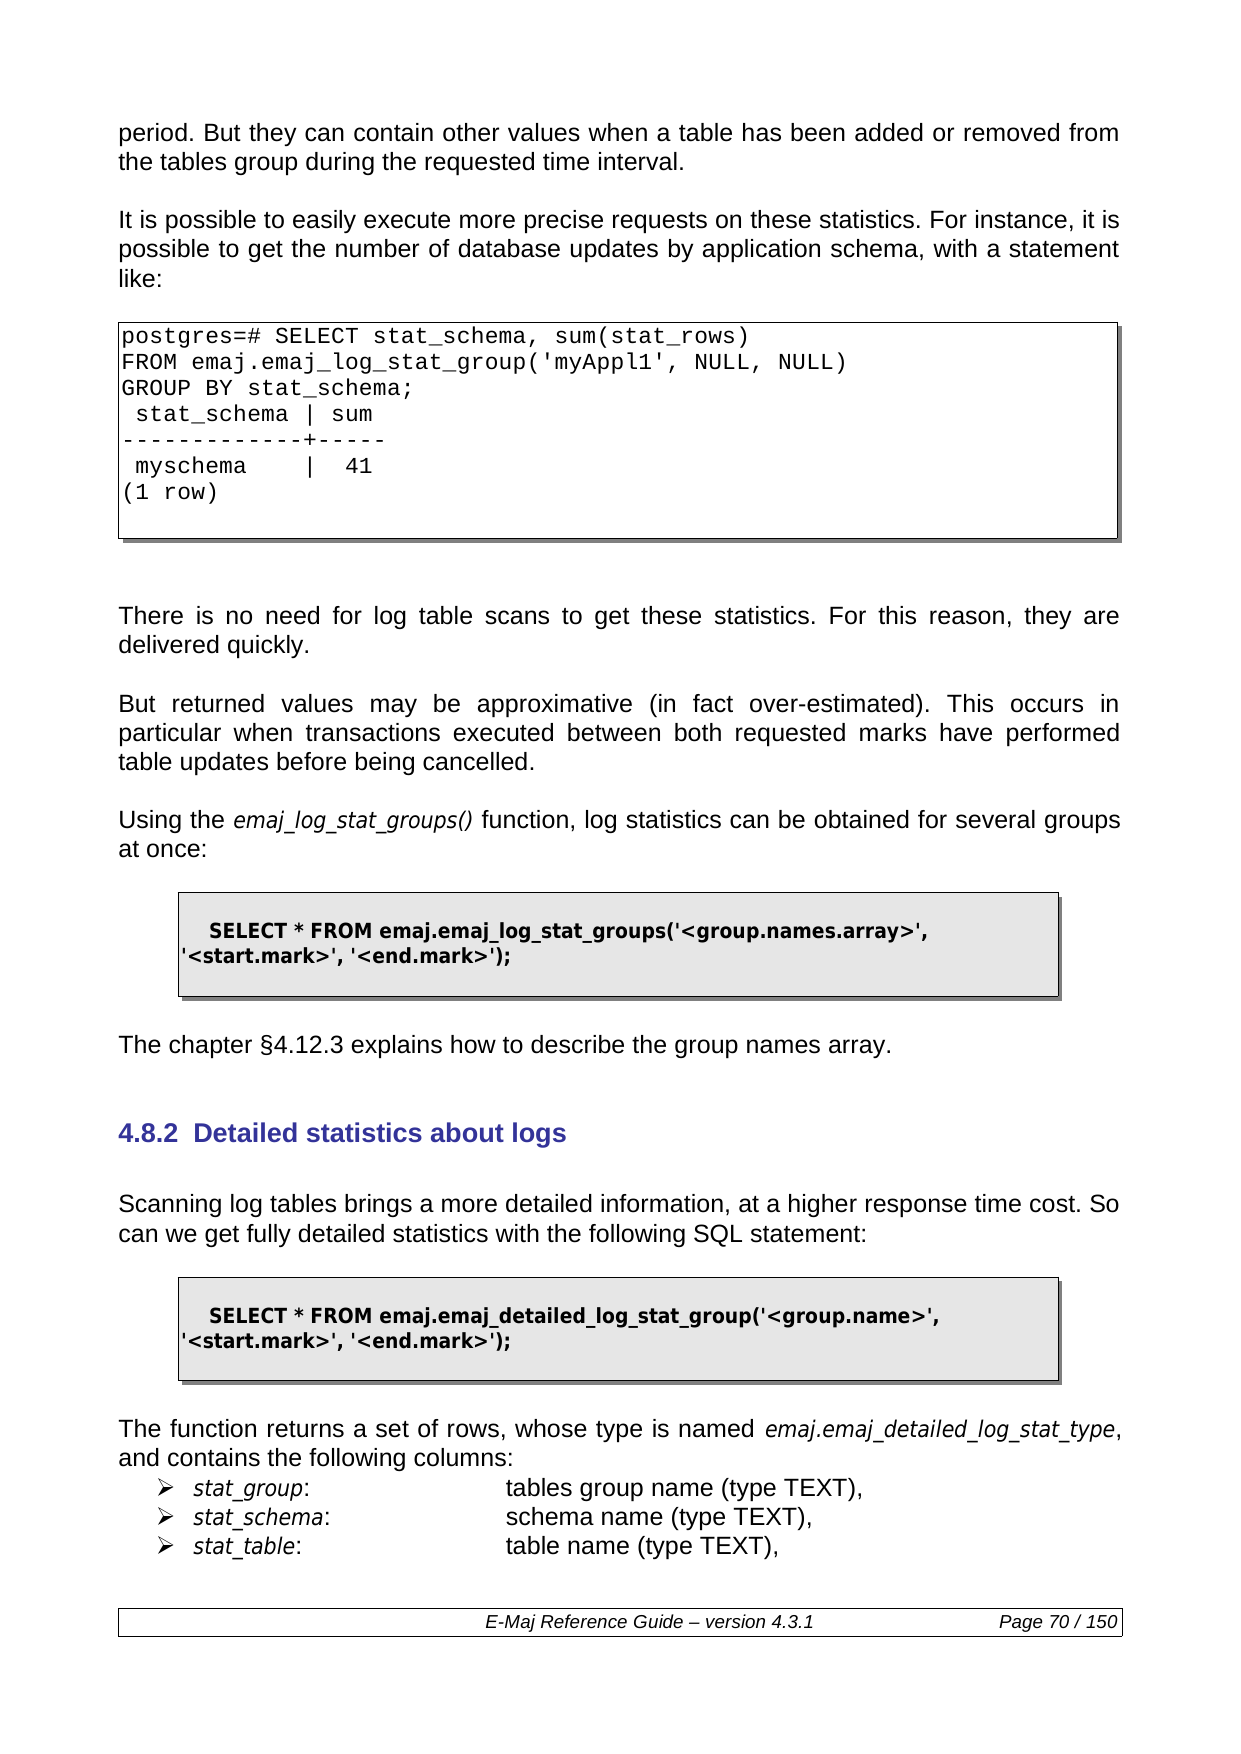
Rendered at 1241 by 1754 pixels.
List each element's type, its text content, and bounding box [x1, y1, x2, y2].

text Scanning log tables brings a more detailed information, at a higher response time cost. So can we get fully detailed statistics with the following SQL statement: [118, 1189, 1122, 1247]
text stat_schema | sum [119, 400, 1117, 426]
text myschema | 41 [119, 452, 1117, 478]
list stat_schema: schema name (type TEXT), [156, 1501, 1122, 1531]
text But returned values may be approximative (in fact over-estimated). This occurs in particular when transactions executed between both requested marks have performed table updates before being cancelled. [118, 688, 1122, 776]
subtitle Detailed statistics about logs [118, 1117, 1122, 1148]
text SELECT * FROM emaj.emaj_detailed_log_stat_group('<group.name>', '<start.mark>', '<end.mark>'); [179, 1301, 1058, 1350]
text It is possible to easily execute more precise requests on these statistics. For instance, it is possible to get the number of database updates by application schema, with a statement like: [118, 205, 1122, 292]
text (1 row) [119, 478, 1117, 507]
text -------------+----- [119, 426, 1117, 452]
text postgres=# SELECT stat_schema, sum(stat_rows) [119, 323, 1117, 348]
list stat_table: table name (type TEXT), [156, 1531, 1122, 1559]
text There is no need for log table scans to get these statistics. For this reason, they are delivered quickly. [118, 601, 1122, 659]
text The chapter §4.12.3 explains how to describe the group names array. [118, 1029, 1122, 1059]
text GROUP BY stat_schema; [119, 374, 1117, 400]
text FROM emaj.emaj_log_stat_group('myAppl1', NULL, NULL) [119, 348, 1117, 374]
text period. But they can contain other values when a table has been added or removed from the tables group during the requested time interval. [118, 118, 1122, 176]
text The function returns a set of rows, whose type is named emaj.emaj_detailed_log_stat_type, and contains the following columns: [118, 1414, 1122, 1472]
text SELECT * FROM emaj.emaj_log_stat_groups('<group.names.array>', '<start.mark>', '<end.mark>'); [179, 916, 1058, 965]
text Using the emaj_log_stat_groups() function, log statistics can be obtained for several groups at once: [118, 805, 1122, 863]
list stat_group: tables group name (type TEXT), [156, 1472, 1122, 1501]
